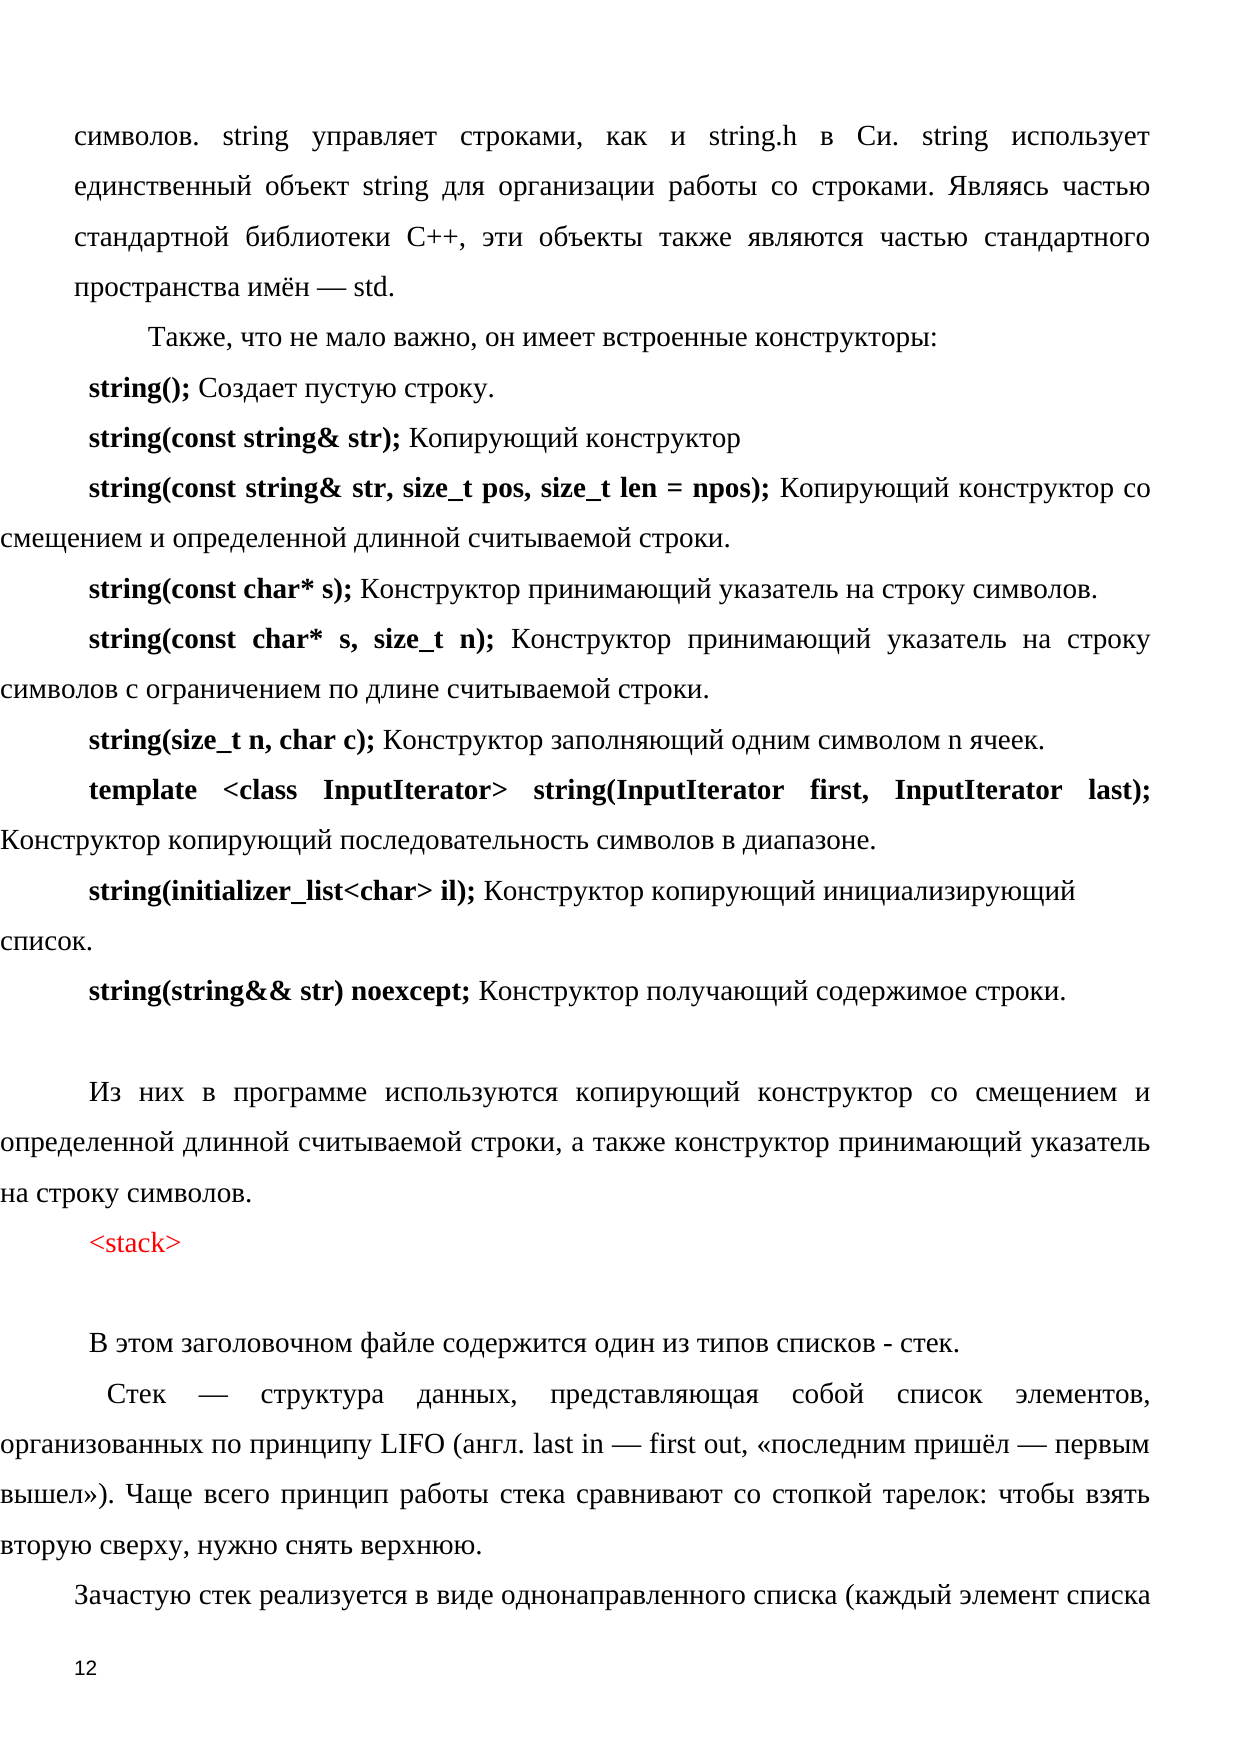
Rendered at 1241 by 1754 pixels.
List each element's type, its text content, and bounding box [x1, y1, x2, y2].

text string(); Создает пустую строку. [0, 370, 1152, 403]
text string(const string& str); Копирующий конструктор [0, 420, 1152, 453]
text template <class InputIterator> string(InputIterator first, InputIterator last); Конструктор копирующий последовательность символов в диапазоне. [0, 772, 1152, 856]
text Также, что не мало важно, он имеет встроенные конструкторы: [74, 319, 1152, 353]
text Зачастую стек реализуется в виде однонаправленного списка (каждый элемент списка [0, 1577, 1152, 1611]
text string(size_t n, char c); Конструктор заполняющий одним символом n ячеек. [0, 722, 1152, 755]
text Стек — структура данных, представляющая собой список элементов, организованных по принципу LIFO (англ. last in — first out, «последним пришёл — первым вышел»). Чаще всего принцип работы стека сравнивают со стопкой тарелок: чтобы взять вторую сверху, нужно снять верхнюю. [0, 1376, 1152, 1560]
text В этом заголовочном файле содержится один из типов списков - стек. [0, 1326, 1152, 1359]
text string(const string& str, size_t pos, size_t len = npos); Копирующий конструктор со смещением и определенной длинной считываемой строки. [0, 470, 1152, 554]
text string(initializer_list<char> il); Конструктор копирующий инициализирующий список. [0, 873, 1152, 957]
text <stack> [0, 1225, 1152, 1258]
text символов. string управляет строками, как и string.h в Си. string использует единственный объект string для организации работы со строками. Являясь частью стандартной библиотеки C++, эти объекты также являются частью стандартного пространства имён — std. [74, 118, 1152, 303]
text Из них в программе используются копирующий конструктор со смещением и определенной длинной считываемой строки, а также конструктор принимающий указатель на строку символов. [0, 1074, 1152, 1208]
text string(const char* s, size_t n); Конструктор принимающий указатель на строку символов с ограничением по длине считываемой строки. [0, 621, 1152, 705]
text string(const char* s); Конструктор принимающий указатель на строку символов. [0, 571, 1152, 604]
text string(string&& str) noexcept; Конструктор получающий содержимое строки. [0, 973, 1152, 1007]
